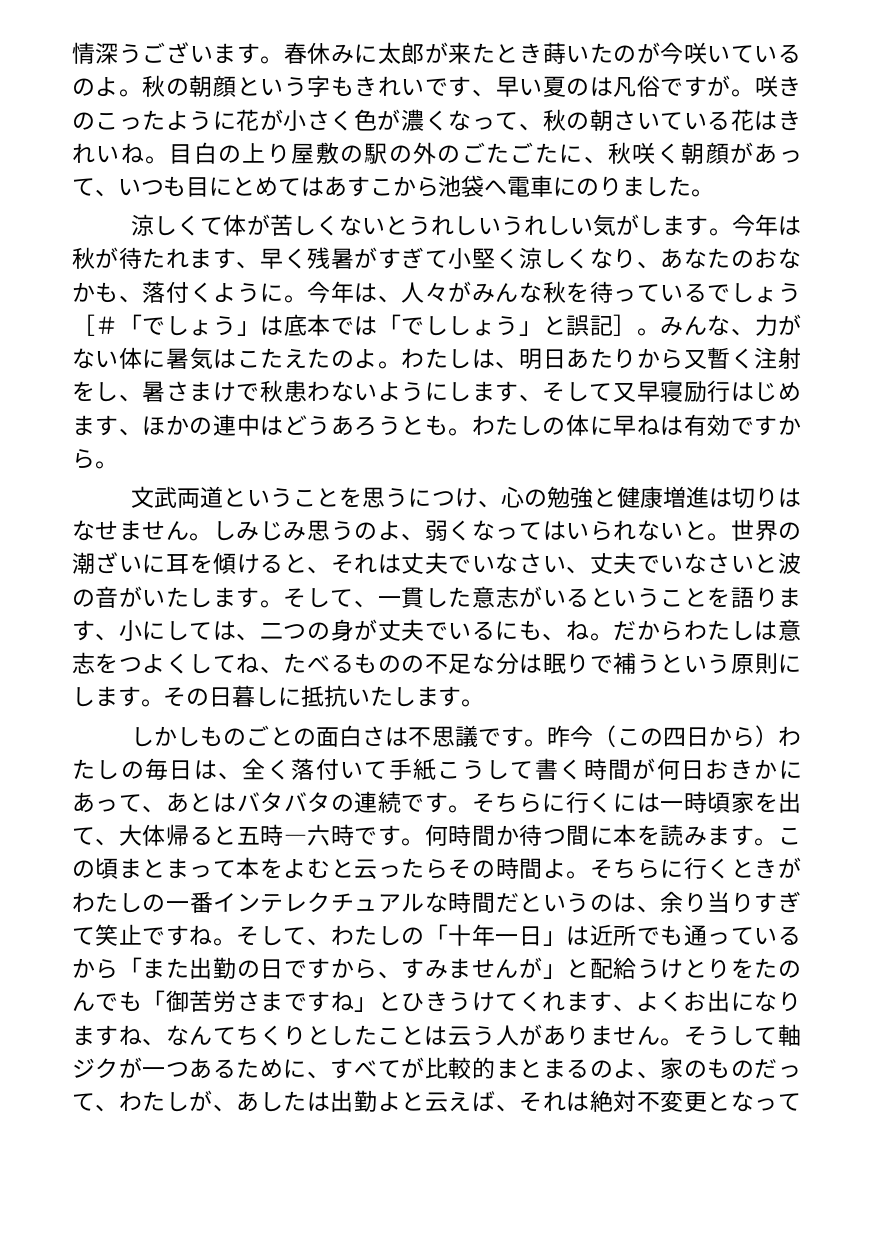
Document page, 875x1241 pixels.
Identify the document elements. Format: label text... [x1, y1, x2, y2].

text 涼しくて体が苦しくないとうれしいうれしい気がします。今年は秋が待たれます、早く残暑がすぎて小堅く涼しくなり、あなたのおなかも、落付くように。今年は、人々がみんな秋を待っているでしょう［＃「でしょう」は底本では「でししょう」と誤記］。みんな、力がない体に暑気はこたえたのよ。わたしは、明日あたりから又暫く注射をし、暑さまけで秋患わないようにします、そして又早寝励行はじめます、ほかの連中はどうあろうとも。わたしの体に早ねは有効ですから。 [72, 208, 802, 474]
text 情深うございます。春休みに太郎が来たとき蒔いたのが今咲いているのよ。秋の朝顔という字もきれいです、早い夏のは凡俗ですが。咲きのこったように花が小さく色が濃くなって、秋の朝さいている花はきれいね。目白の上り屋敷の駅の外のごたごたに、秋咲く朝顔があって、いつも目にとめてはあすこから池袋へ電車にのりました。 [72, 36, 802, 202]
text しかしものごとの面白さは不思議です。昨今（この四日から）わたしの毎日は、全く落付いて手紙こうして書く時間が何日おきかにあって、あとはバタバタの連続です。そちらに行くには一時頃家を出て、大体帰ると五時―六時です。何時間か待つ間に本を読みます。この頃まとまって本をよむと云ったらその時間よ。そちらに行くときがわたしの一番インテレクチュアルな時間だというのは、余り当りすぎて笑止ですね。そして、わたしの「十年一日」は近所でも通っているから「また出勤の日ですから、すみませんが」と配給うけとりをたのんでも「御苦労さまですね」とひきうけてくれます、よくお出になりますね、なんてちくりとしたことは云う人がありません。そうして軸ジクが一つあるために、すべてが比較的まとまるのよ、家のものだって、わたしが、あしたは出勤よと云えば、それは絶対不変更となって [72, 718, 802, 1117]
text 文武両道ということを思うにつけ、心の勉強と健康増進は切りはなせません。しみじみ思うのよ、弱くなってはいられないと。世界の潮ざいに耳を傾けると、それは丈夫でいなさい、丈夫でいなさいと波の音がいたします。そして、一貫した意志がいるということを語ります、小にしては、二つの身が丈夫でいるにも、ね。だからわたしは意志をつよくしてね、たべるものの不足な分は眠りで補うという原則にします。その日暮しに抵抗いたします。 [72, 480, 802, 712]
